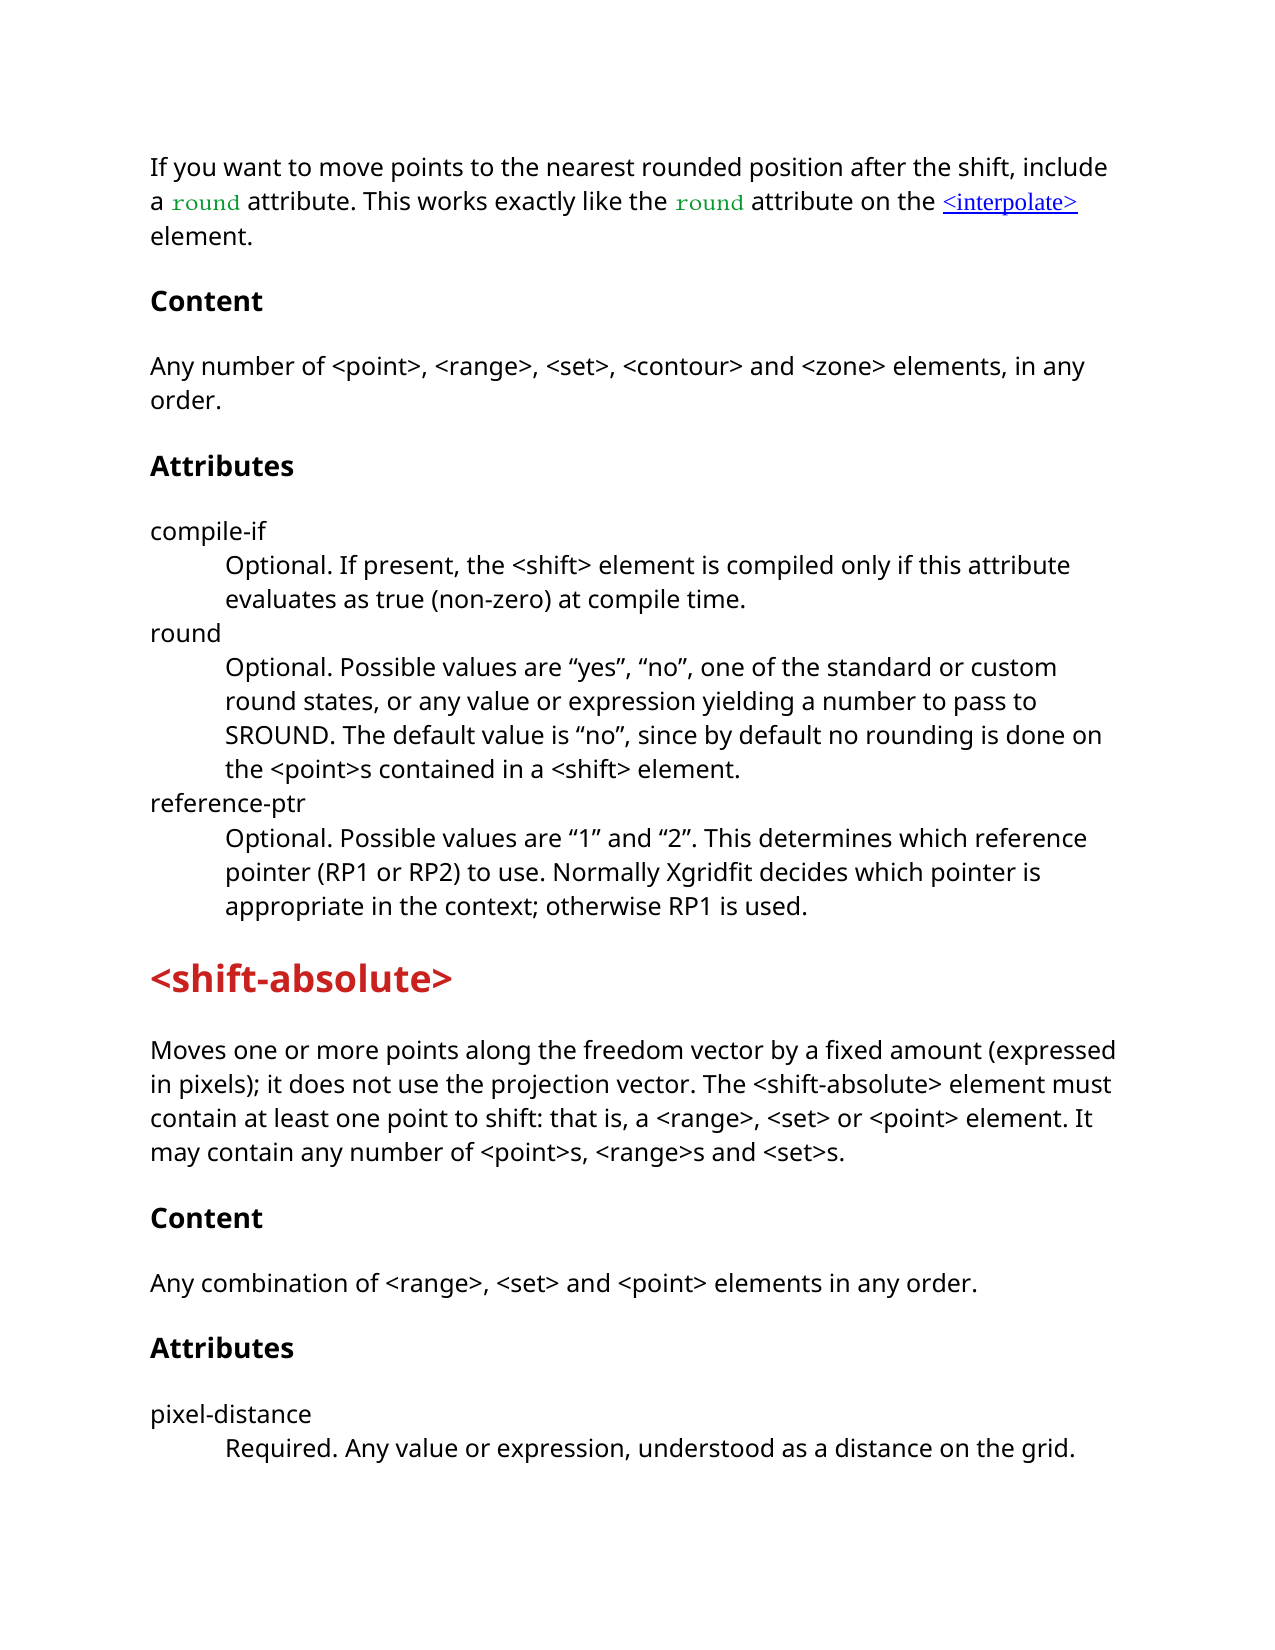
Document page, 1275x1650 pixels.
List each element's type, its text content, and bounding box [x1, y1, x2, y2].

text If you want to move points to the nearest rounded position after the shift, include a round attribute. This works exactly like the round attribute on the <interpolate> element. [150, 150, 1125, 252]
text pixel-distance [150, 1396, 1125, 1430]
text reference-ptr [150, 786, 1125, 820]
text Moves one or more points along the freedom vector by a fixed amount (expressed in pixels); it does not use the projection vector. The <shift-absolute> element must contain at least one point to shift: that is, a <range>, <set> or <point> element. It may contain any number of <point>s, <range>s and <set>s. [150, 1033, 1125, 1169]
subtitle <shift-absolute> [150, 952, 1125, 1003]
text Any number of <point>, <range>, <set>, <contour> and <zone> elements, in any order. [150, 349, 1125, 417]
text Required. Any value or expression, understood as a distance on the grid. [225, 1430, 1125, 1464]
text Optional. Possible values are “1” and “2”. This determines which reference pointer (RP1 or RP2) to use. Normally Xgridfit decides which pointer is appropriate in the context; otherwise RP1 is used. [225, 820, 1125, 922]
text Any combination of <range>, <set> and <point> elements in any order. [150, 1266, 1125, 1299]
subtitle Content [150, 281, 1125, 320]
text Optional. Possible values are “yes”, “no”, one of the standard or custom round states, or any value or expression yielding a number to pass to SROUND. The default value is “no”, since by default no rounding is done on the <point>s contained in a <shift> element. [225, 650, 1125, 786]
text round [150, 616, 1125, 650]
subtitle Attributes [150, 446, 1125, 484]
text Optional. If present, the <shift> element is compiled only if this attribute evaluates as true (non-zero) at compile time. [225, 548, 1125, 616]
text compile-if [150, 514, 1125, 548]
subtitle Content [150, 1198, 1125, 1236]
subtitle Attributes [150, 1329, 1125, 1367]
